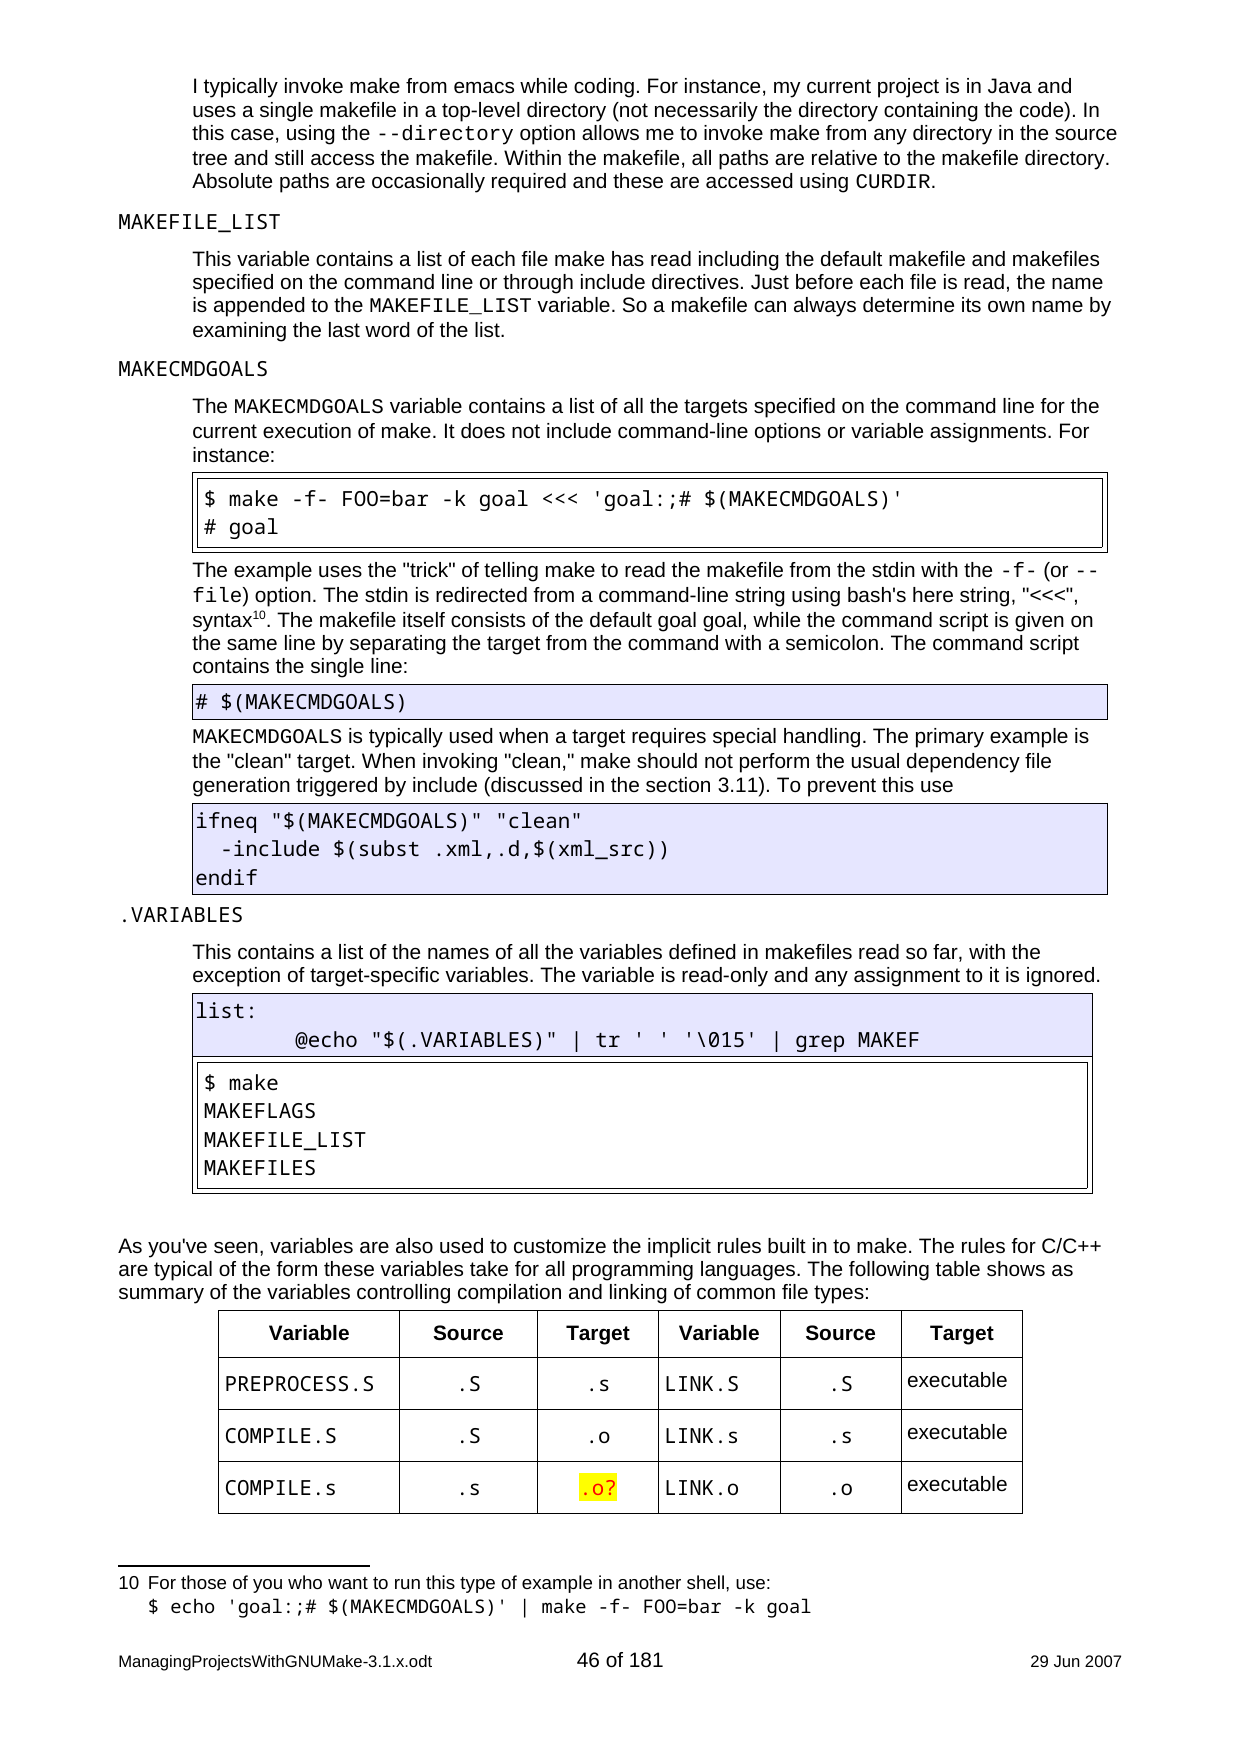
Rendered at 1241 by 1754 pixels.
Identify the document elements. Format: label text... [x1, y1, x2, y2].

table_cell .o [538, 1410, 658, 1461]
table_cell .s [781, 1410, 901, 1461]
table_header Variable [219, 1311, 399, 1357]
text This variable contains a list of each file make has read including the default makefile and makefiles specified on the command line or through include directives. Just before each file is read, the name is appended to the MAKEFILE_LIST variable. So a makefile can always determine its own name by examining the last word of the list. [192, 247, 1122, 342]
text As you've seen, variables are also used to customize the implicit rules built in to make. The rules for C/C++ are typical of the form these variables take for all programming languages. The following table shows as summary of the variables controlling compilation and linking of common file types: [118, 1234, 1122, 1304]
table_cell executable [902, 1410, 1022, 1461]
text MAKEFILE_LIST [118, 207, 1122, 235]
table_cell .o? [538, 1462, 658, 1513]
table_header Target [538, 1311, 658, 1357]
table_cell COMPILE.s [219, 1462, 399, 1513]
table_cell PREPROCESS.S [219, 1358, 399, 1409]
table_cell executable [902, 1358, 1022, 1409]
text I typically invoke make from emacs while coding. For instance, my current project is in Java and uses a single makefile in a top-level directory (not necessarily the directory containing the code). In this case, using the --directory option allows me to invoke make from any directory in the source tree and still access the makefile. Within the makefile, all paths are relative to the makefile directory. Absolute paths are occasionally required and these are accessed using CURDIR. [192, 75, 1122, 195]
text This contains a list of the names of all the variables defined in makefiles read so far, with the exception of target-specific variables. The variable is read-only and any assignment to it is ignored. [192, 941, 1122, 987]
text -include $(subst .xml,.d,$(xml_src)) [193, 831, 1107, 859]
text .VARIABLES [118, 900, 1122, 929]
text list: [193, 994, 1092, 1022]
table_cell LINK.o [659, 1462, 780, 1513]
text $ make -f- FOO=bar -k goal <<< 'goal:;# $(MAKECMDGOALS)' [193, 473, 1107, 501]
text For those of you who want to run this type of example in another shell, use: [118, 1572, 1122, 1593]
table_cell .S [400, 1410, 537, 1461]
text $ make [193, 1057, 1092, 1085]
table_header Source [400, 1311, 537, 1357]
text endif [193, 859, 1107, 894]
text MAKECMDGOALS is typically used when a target requires special handling. The primary example is the "clean" target. When invoking "clean," make should not perform the usual dependency file generation triggered by include (discussed in the section 3.11). To prevent this use [192, 725, 1122, 797]
text The MAKECMDGOALS variable contains a list of all the targets specified on the command line for the current execution of make. It does not include command-line options or variable assignments. For instance: [192, 395, 1122, 466]
text $ echo 'goal:;# $(MAKECMDGOALS)' | make -f- FOO=bar -k goal [118, 1593, 1122, 1618]
table_cell COMPILE.S [219, 1410, 399, 1461]
table_cell .s [538, 1358, 658, 1409]
table_cell .s [400, 1462, 537, 1513]
table_cell executable [902, 1462, 1022, 1513]
text MAKEFLAGS [198, 1085, 1087, 1113]
text # $(MAKECMDGOALS) [193, 685, 1107, 719]
text @echo "$(.VARIABLES)" | tr ' ' '\015' | grep MAKEF [193, 1022, 1092, 1056]
text MAKECMDGOALS [118, 354, 1122, 383]
table_cell .o [781, 1462, 901, 1513]
text ifneq "$(MAKECMDGOALS)" "clean" [193, 804, 1107, 831]
table_header Target [902, 1311, 1022, 1357]
table_cell .S [400, 1358, 537, 1409]
table_header Source [781, 1311, 901, 1357]
text # goal [193, 501, 1107, 552]
table_header Variable [659, 1311, 780, 1357]
text The example uses the "trick" of telling make to read the makefile from the stdin with the -f- (or --file) option. The stdin is redirected from a command-line string using bash's here string, "<<<", syntax. The makefile itself consists of the default goal goal, while the command script is given on the same line by separating the target from the command with a semicolon. The command script contains the single line: [192, 558, 1122, 678]
table_cell LINK.S [659, 1358, 780, 1409]
table_cell .S [781, 1358, 901, 1409]
text MAKEFILE_LIST [198, 1113, 1087, 1142]
text MAKEFILES [193, 1142, 1092, 1193]
table_cell LINK.s [659, 1410, 780, 1461]
